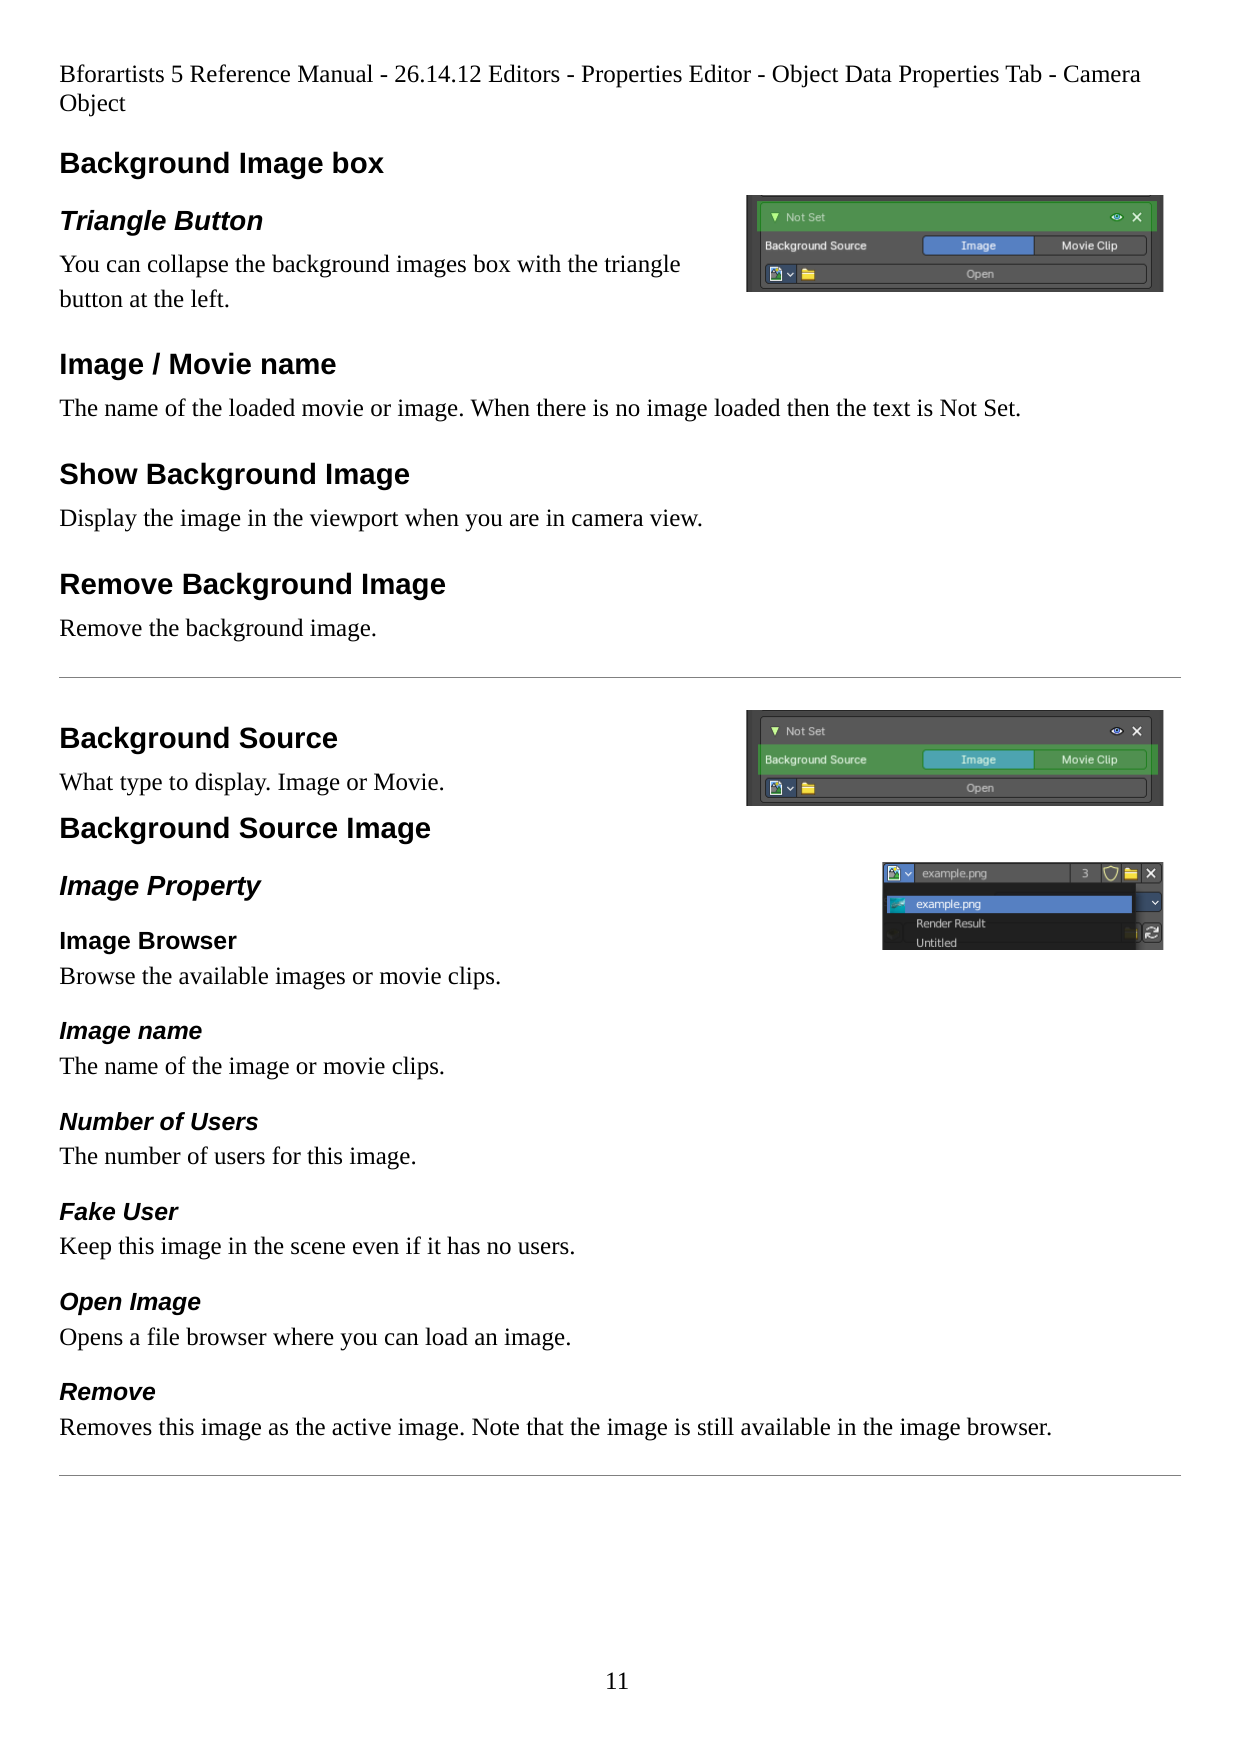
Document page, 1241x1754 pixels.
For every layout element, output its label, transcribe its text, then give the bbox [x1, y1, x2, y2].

text The name of the image or movie clips. [59, 1051, 1181, 1080]
subtitle Show Background Image [59, 457, 1181, 491]
picture [746, 195, 1164, 292]
subtitle [1164, 721, 1181, 755]
text Keep this image in the scene even if it has no users. [59, 1231, 1181, 1260]
text The number of users for this image. [59, 1141, 1181, 1170]
subtitle Image Browser [59, 926, 1181, 955]
subtitle Remove Background Image [59, 567, 1181, 601]
subtitle Background Source Image [59, 811, 1181, 844]
subtitle Background Image box [59, 146, 1181, 180]
text Opens a file browser where you can load an image. [59, 1322, 1181, 1350]
subtitle Image name [59, 1016, 1181, 1045]
subtitle Image Property [59, 869, 882, 901]
subtitle Background Source [59, 721, 746, 755]
subtitle Fake User [59, 1197, 1181, 1225]
subtitle Open Image [59, 1287, 1181, 1315]
picture [882, 862, 1164, 950]
text The name of the loaded movie or image. When there is no image loaded then the text is Not Set. [59, 393, 1181, 422]
text You can collapse the background images box with the triangle button at the left. [59, 249, 1181, 312]
text Removes this image as the active image. Note that the image is still available in the image browser. [59, 1412, 1181, 1440]
subtitle Triangle Button [59, 205, 746, 237]
subtitle Image / Movie name [59, 347, 1181, 381]
subtitle Number of Users [59, 1107, 1181, 1135]
subtitle [1164, 869, 1181, 901]
subtitle [1164, 205, 1181, 237]
text Browse the available images or movie clips. [59, 961, 1181, 990]
picture [746, 710, 1164, 806]
text Display the image in the viewport when you are in camera view. [59, 503, 1181, 532]
subtitle Remove [59, 1377, 1181, 1405]
text Remove the background image. [59, 613, 1181, 642]
text What type to display. Image or Movie. [59, 767, 746, 796]
